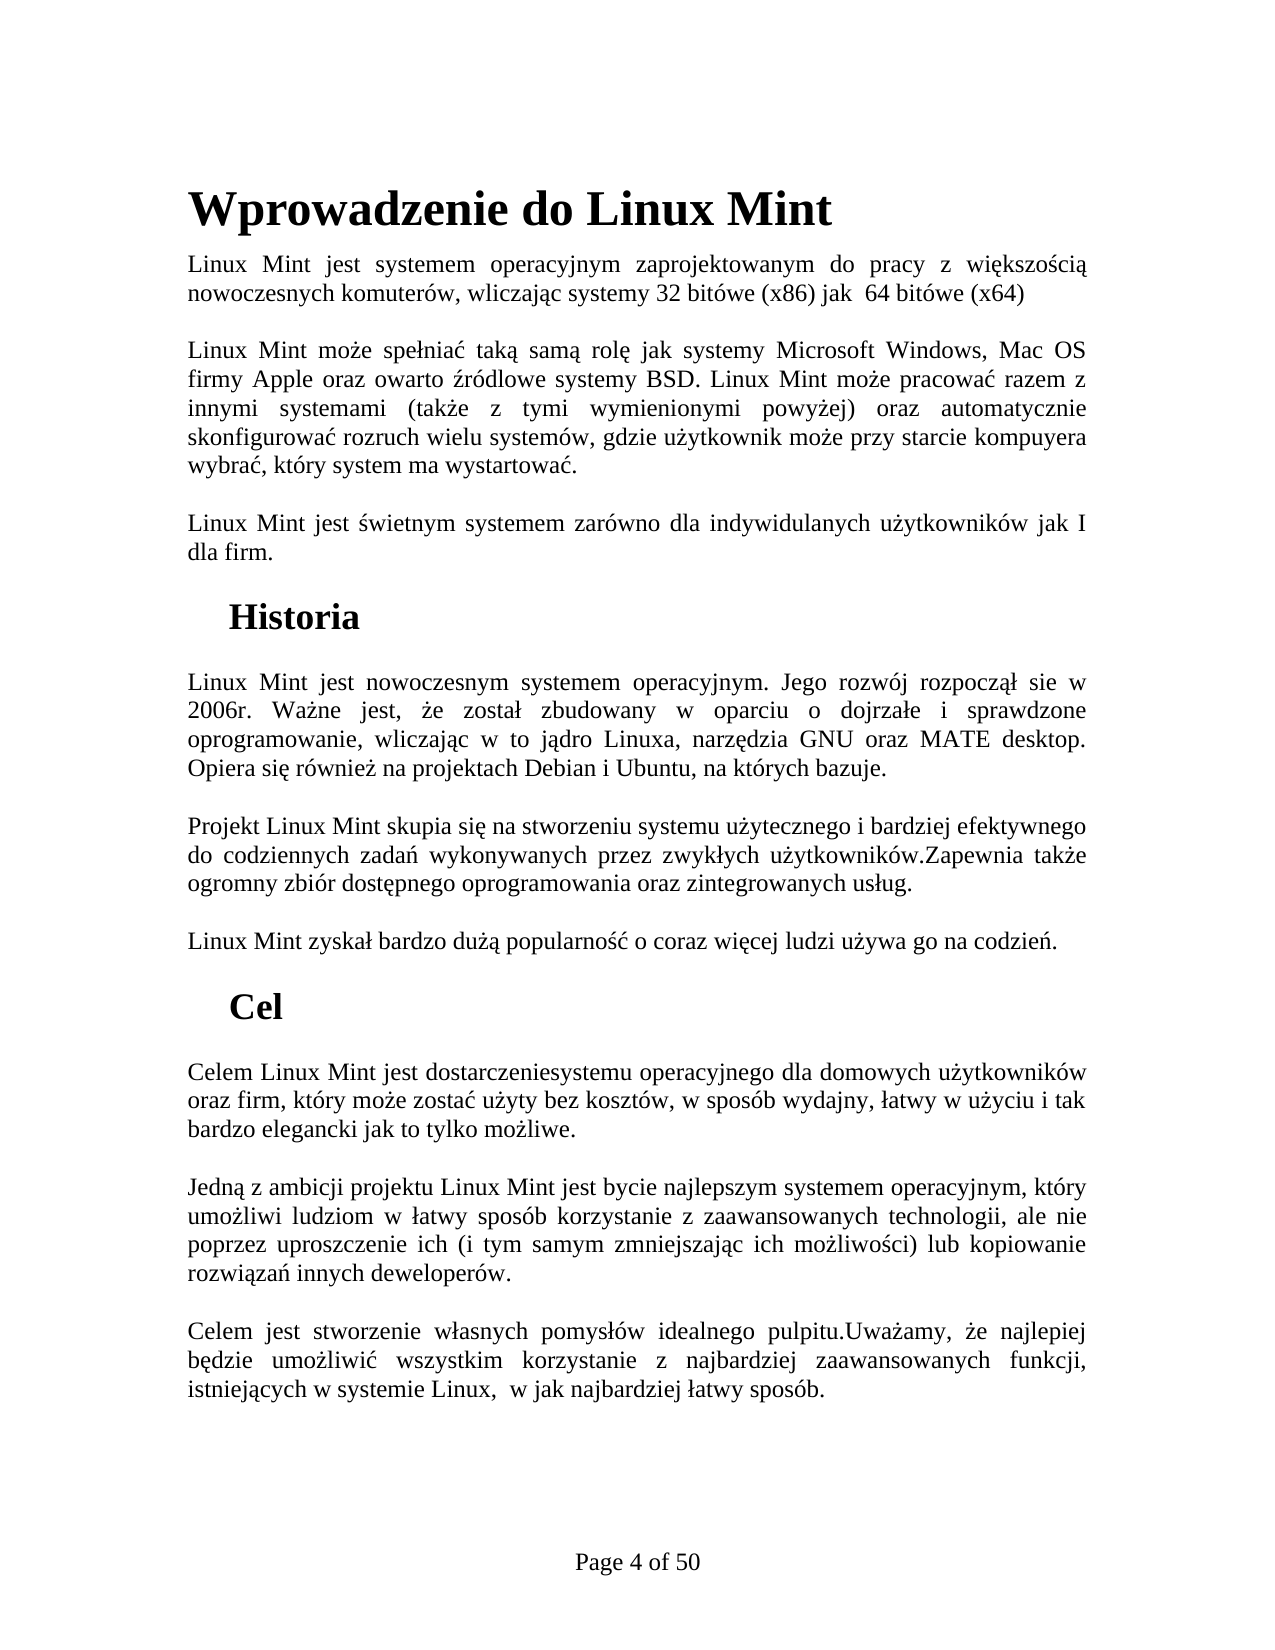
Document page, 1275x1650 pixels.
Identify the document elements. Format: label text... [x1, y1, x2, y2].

subtitle Historia [187, 594, 1087, 638]
text Celem Linux Mint jest dostarczeniesystemu operacyjnego dla domowych użytkowników oraz firm, który może zostać użyty bez kosztów, w sposób wydajny, łatwy w użyciu i tak bardzo elegancki jak to tylko możliwe. [187, 1057, 1087, 1143]
text Projekt Linux Mint skupia się na stworzeniu systemu użytecznego i bardziej efektywnego do codziennych zadań wykonywanych przez zwykłych użytkowników.Zapewnia także ogromny zbiór dostępnego oprogramowania oraz zintegrowanych usług. [187, 811, 1087, 897]
subtitle Cel [187, 984, 1087, 1027]
text Linux Mint jest nowoczesnym systemem operacyjnym. Jego rozwój rozpoczął sie w 2006r. Ważne jest, że został zbudowany w oparciu o dojrzałe i sprawdzone oprogramowanie, wliczając w to jądro Linuxa, narzędzia GNU oraz MATE desktop. Opiera się również na projektach Debian i Ubuntu, na których bazuje. [187, 667, 1087, 782]
text Linux Mint jest systemem operacyjnym zaprojektowanym do pracy z większością nowoczesnych komuterów, wliczając systemy 32 bitówe (x86) jak 64 bitówe (x64) [187, 249, 1087, 307]
subtitle Wprowadzenie do Linux Mint [187, 179, 1087, 237]
text Linux Mint zyskał bardzo dużą popularność o coraz więcej ludzi używa go na codzień. [187, 926, 1087, 955]
text Jedną z ambicji projektu Linux Mint jest bycie najlepszym systemem operacyjnym, który umożliwi ludziom w łatwy sposób korzystanie z zaawansowanych technologii, ale nie poprzez uproszczenie ich (i tym samym zmniejszając ich możliwości) lub kopiowanie rozwiązań innych deweloperów. [187, 1172, 1087, 1287]
text Linux Mint może spełniać taką samą rolę jak systemy Microsoft Windows, Mac OS firmy Apple oraz owarto źródlowe systemy BSD. Linux Mint może pracować razem z innymi systemami (także z tymi wymienionymi powyżej) oraz automatycznie skonfigurować rozruch wielu systemów, gdzie użytkownik może przy starcie kompuyera wybrać, który system ma wystartować. [187, 335, 1087, 479]
text Celem jest stworzenie własnych pomysłów idealnego pulpitu.Uważamy, że najlepiej będzie umożliwić wszystkim korzystanie z najbardziej zaawansowanych funkcji, istniejących w systemie Linux, w jak najbardziej łatwy sposób. [187, 1316, 1087, 1402]
text Linux Mint jest świetnym systemem zarówno dla indywidulanych użytkowników jak I dla firm. [187, 508, 1087, 565]
